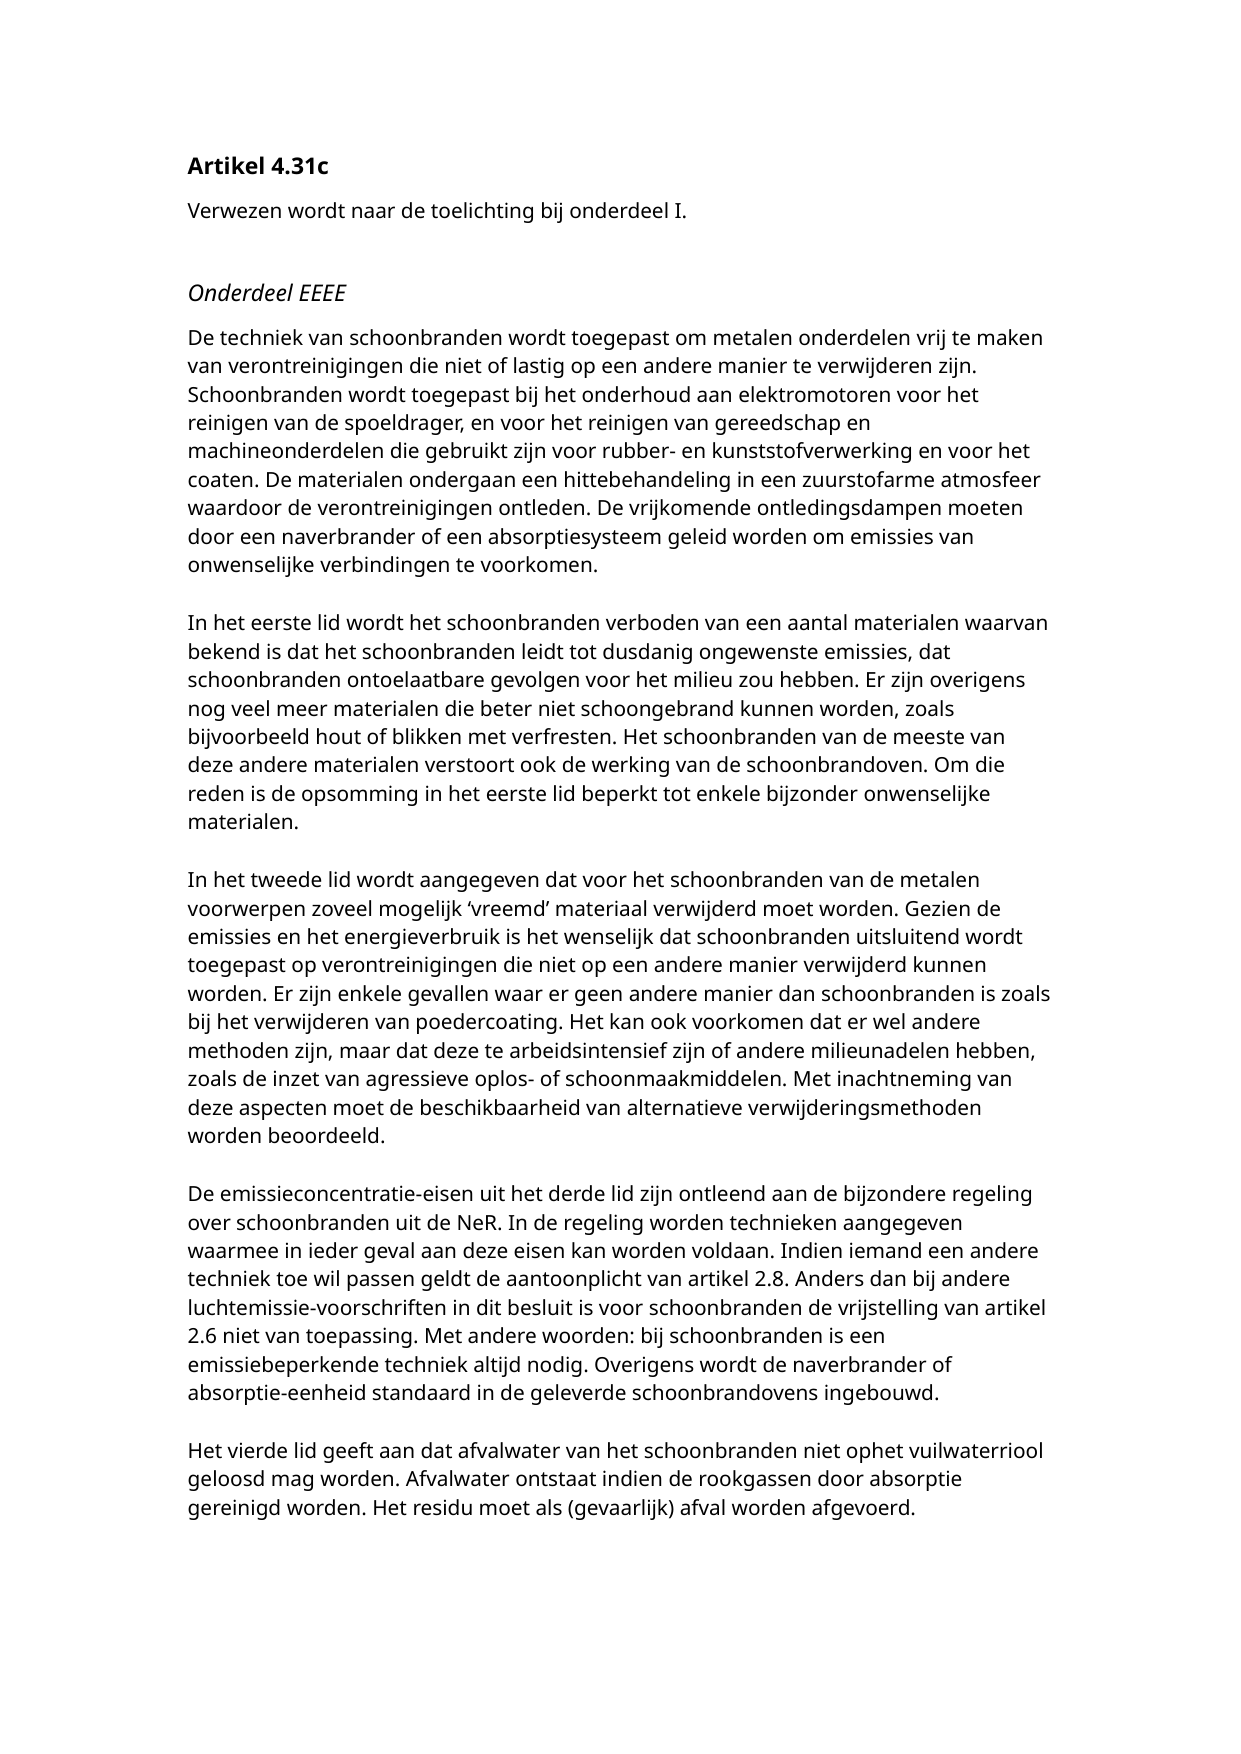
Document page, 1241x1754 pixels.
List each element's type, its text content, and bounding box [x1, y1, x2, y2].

text In het tweede lid wordt aangegeven dat voor het schoonbranden van de metalen voorwerpen zoveel mogelijk ‘vreemd’ materiaal verwijderd moet worden. Gezien de emissies en het energieverbruik is het wenselijk dat schoonbranden uitsluitend wordt toegepast op verontreinigingen die niet op een andere manier verwijderd kunnen worden. Er zijn enkele gevallen waar er geen andere manier dan schoonbranden is zoals bij het verwijderen van poedercoating. Het kan ook voorkomen dat er wel andere methoden zijn, maar dat deze te arbeidsintensief zijn of andere milieunadelen hebben, zoals de inzet van agressieve oplos- of schoonmaakmiddelen. Met inachtneming van deze aspecten moet de beschikbaarheid van alternatieve verwijderingsmethoden worden beoordeeld. [187, 865, 1053, 1150]
text Verwezen wordt naar de toelichting bij onderdeel I. [187, 196, 1053, 225]
subtitle Artikel 4.31c [187, 150, 1053, 181]
text Het vierde lid geeft aan dat afvalwater van het schoonbranden niet ophet vuilwaterriool geloosd mag worden. Afvalwater ontstaat indien de rookgassen door absorptie gereinigd worden. Het residu moet als (gevaarlijk) afval worden afgevoerd. [187, 1436, 1053, 1521]
text De emissieconcentratie-eisen uit het derde lid zijn ontleend aan de bijzondere regeling over schoonbranden uit de NeR. In de regeling worden technieken aangegeven waarmee in ieder geval aan deze eisen kan worden voldaan. Indien iemand een andere techniek toe wil passen geldt de aantoonplicht van artikel 2.8. Anders dan bij andere luchtemissie-voorschriften in dit besluit is voor schoonbranden de vrijstelling van artikel 2.6 niet van toepassing. Met andere woorden: bij schoonbranden is een emissiebeperkende techniek altijd nodig. Overigens wordt de naverbrander of absorptie-eenheid standaard in de geleverde schoonbrandovens ingebouwd. [187, 1179, 1053, 1407]
text De techniek van schoonbranden wordt toegepast om metalen onderdelen vrij te maken van verontreinigingen die niet of lastig op een andere manier te verwijderen zijn. Schoonbranden wordt toegepast bij het onderhoud aan elektromotoren voor het reinigen van de spoeldrager, en voor het reinigen van gereedschap en machineonderdelen die gebruikt zijn voor rubber- en kunststofverwerking en voor het coaten. De materialen ondergaan een hittebehandeling in een zuurstofarme atmosfeer waardoor de verontreinigingen ontleden. De vrijkomende ontledingsdampen moeten door een naverbrander of een absorptiesysteem geleid worden om emissies van onwenselijke verbindingen te voorkomen. [187, 323, 1053, 579]
text In het eerste lid wordt het schoonbranden verboden van een aantal materialen waarvan bekend is dat het schoonbranden leidt tot dusdanig ongewenste emissies, dat schoonbranden ontoelaatbare gevolgen voor het milieu zou hebben. Er zijn overigens nog veel meer materialen die beter niet schoongebrand kunnen worden, zoals bijvoorbeeld hout of blikken met verfresten. Het schoonbranden van de meeste van deze andere materialen verstoort ook de werking van de schoonbrandoven. Om die reden is de opsomming in het eerste lid beperkt tot enkele bijzonder onwenselijke materialen. [187, 608, 1053, 836]
subtitle Onderdeel EEEE [187, 277, 1053, 308]
